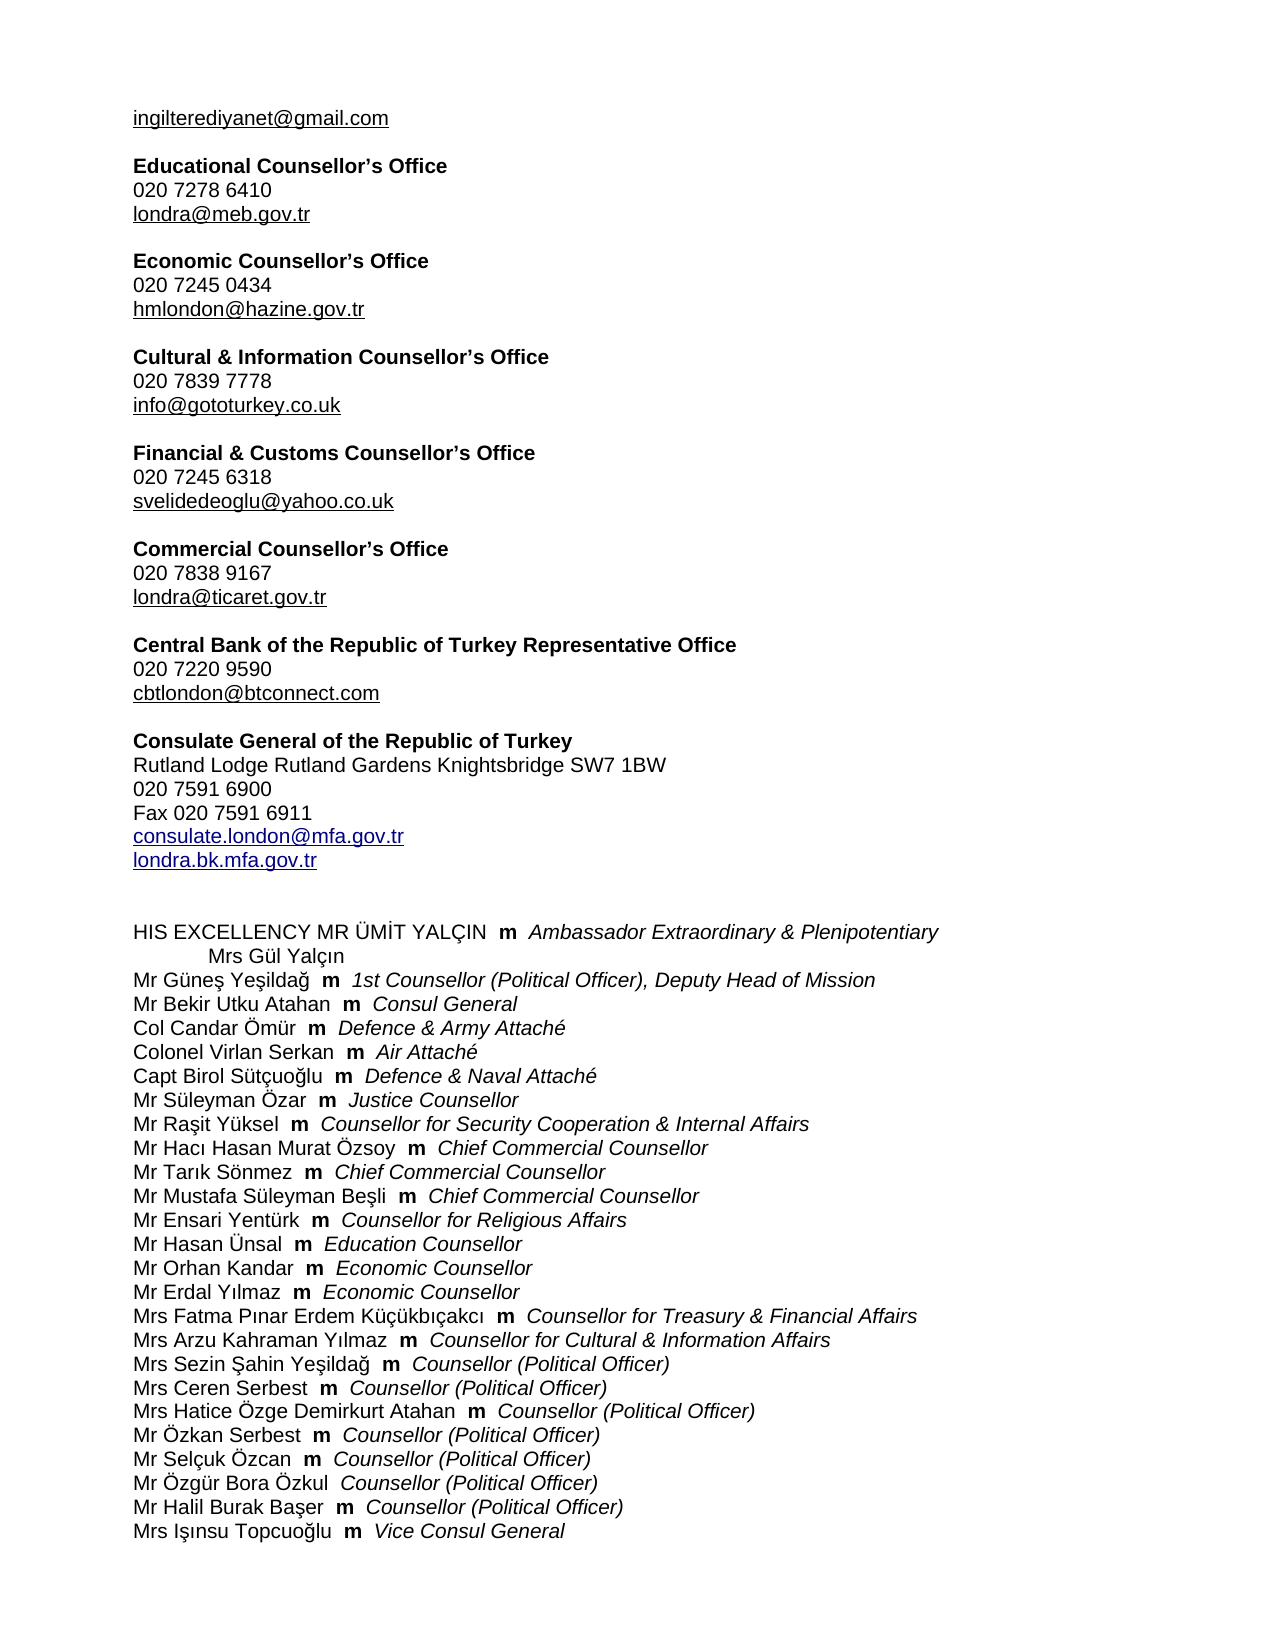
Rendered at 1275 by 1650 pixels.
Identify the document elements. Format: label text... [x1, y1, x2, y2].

text Consulate General of the Republic of Turkey [133, 728, 1181, 752]
text londra@meb.gov.tr [133, 201, 1181, 225]
text svelidedeoglu@yahoo.co.uk [133, 489, 1181, 513]
text hmlondon@hazine.gov.tr [133, 297, 1181, 321]
text ingilterediyanet@gmail.com [133, 106, 1181, 129]
text Educational Counsellor’s Office [133, 153, 1181, 177]
text Mr Özgür Bora Özkul Counsellor (Political Officer) [133, 1471, 1181, 1495]
text consulate.london@mfa.gov.tr [133, 824, 1181, 848]
text Mrs Fatma Pınar Erdem Küçükbıçakcı m Counsellor for Treasury & Financial Affairs [133, 1303, 1181, 1327]
text info@gototurkey.co.uk [133, 393, 1181, 417]
text Mrs Sezin Şahin Yeşildağ m Counsellor (Political Officer) [133, 1351, 1181, 1375]
text Mr Halil Burak Başer m Counsellor (Political Officer) [133, 1495, 1181, 1519]
text 020 7838 9167 [133, 561, 1181, 585]
text 020 7245 0434 [133, 273, 1181, 297]
text Cultural & Information Counsellor’s Office [133, 345, 1181, 369]
text Mr Tarık Sönmez m Chief Commercial Counsellor [133, 1160, 1181, 1184]
text Mr Özkan Serbest m Counsellor (Political Officer) [133, 1423, 1181, 1447]
text Mr Süleyman Özar m Justice Counsellor [133, 1088, 1181, 1112]
text londra@ticaret.gov.tr [133, 585, 1181, 609]
text Col Candar Ömür m Defence & Army Attaché [133, 1016, 1181, 1040]
text Rutland Lodge Rutland Gardens Knightsbridge SW7 1BW [133, 752, 1181, 776]
text Mr Raşit Yüksel m Counsellor for Security Cooperation & Internal Affairs [133, 1112, 1181, 1136]
text Mrs Işınsu Topcuoğlu m Vice Consul General [133, 1519, 1181, 1543]
text Mrs Gül Yalçın [208, 944, 1181, 968]
text Mr Güneş Yeşildağ m 1st Counsellor (Political Officer), Deputy Head of Mission [133, 968, 1181, 992]
text Mr Selçuk Özcan m Counsellor (Political Officer) [133, 1447, 1181, 1471]
text 020 7278 6410 [133, 177, 1181, 201]
text 020 7245 6318 [133, 465, 1181, 489]
text Commercial Counsellor’s Office [133, 537, 1181, 561]
text Colonel Virlan Serkan m Air Attaché [133, 1040, 1181, 1064]
text Mr Hacı Hasan Murat Özsoy m Chief Commercial Counsellor [133, 1136, 1181, 1160]
text Mrs Arzu Kahraman Yılmaz m Counsellor for Cultural & Information Affairs [133, 1327, 1181, 1351]
text 020 7839 7778 [133, 369, 1181, 393]
text Mr Bekir Utku Atahan m Consul General [133, 992, 1181, 1016]
text Capt Birol Sütçuoğlu m Defence & Naval Attaché [133, 1064, 1181, 1088]
text Mr Ensari Yentürk m Counsellor for Religious Affairs [133, 1208, 1181, 1232]
text cbtlondon@btconnect.com [133, 681, 1181, 704]
text 020 7220 9590 [133, 657, 1181, 681]
text Mrs Hatice Özge Demirkurt Atahan m Counsellor (Political Officer) [133, 1399, 1181, 1423]
text Mr Erdal Yılmaz m Economic Counsellor [133, 1279, 1181, 1303]
text Economic Counsellor’s Office [133, 249, 1181, 273]
text Mr Hasan Ünsal m Education Counsellor [133, 1232, 1181, 1256]
text 020 7591 6900 [133, 776, 1181, 800]
text Financial & Customs Counsellor’s Office [133, 441, 1181, 465]
text londra.bk.mfa.gov.tr [133, 848, 1181, 872]
text Mr Orhan Kandar m Economic Counsellor [133, 1256, 1181, 1279]
text Fax 020 7591 6911 [133, 800, 1181, 824]
text Central Bank of the Republic of Turkey Representative Office [133, 633, 1181, 657]
text His Excellency Mr Ümİt YalÇin m Ambassador Extraordinary & Plenipotentiary [133, 920, 1181, 944]
text Mrs Ceren Serbest m Counsellor (Political Officer) [133, 1375, 1181, 1399]
text Mr Mustafa Süleyman Beşli m Chief Commercial Counsellor [133, 1184, 1181, 1208]
